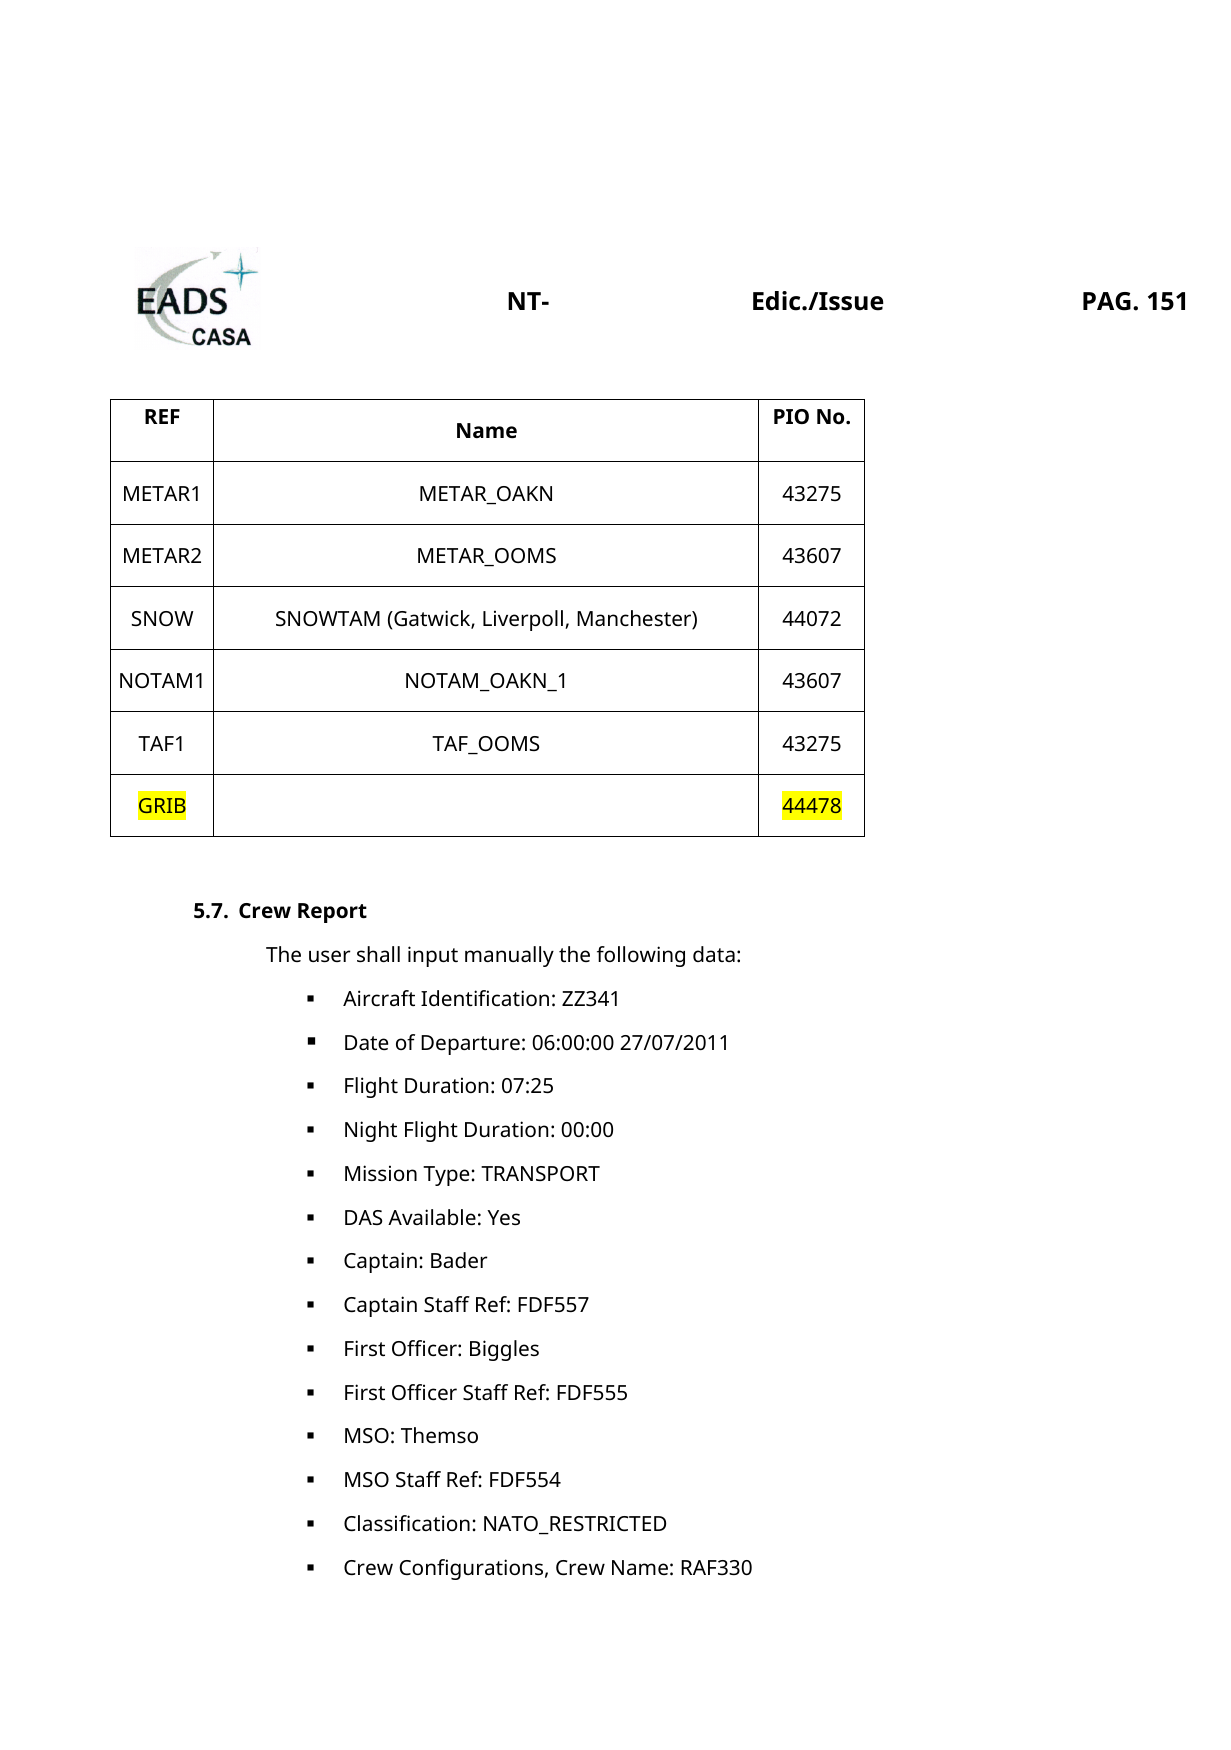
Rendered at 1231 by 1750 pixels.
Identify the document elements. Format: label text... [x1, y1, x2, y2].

table_cell TAF_OOMS [214, 712, 758, 774]
list First Officer Staff Ref: FDF555 [306, 1368, 1112, 1406]
picture [134, 247, 261, 350]
list Mission Type: TRANSPORT [306, 1150, 1112, 1187]
list Aircraft Identification: ZZ341 [306, 975, 1112, 1012]
table_cell 43607 [759, 525, 864, 586]
list Classification: NATO_RESTRICTED [306, 1500, 1112, 1537]
list Captain Staff Ref: FDF557 [306, 1281, 1112, 1318]
table_cell METAR2 [111, 525, 213, 586]
table_header PIO No. [759, 400, 864, 461]
table_cell SNOW [111, 587, 213, 649]
table_cell METAR_OOMS [214, 525, 758, 586]
table_header REF [111, 400, 213, 461]
list Crew Report [193, 887, 1112, 925]
table_cell METAR_OAKN [214, 462, 758, 524]
table_cell GRIB [111, 775, 213, 836]
table_cell [214, 775, 758, 836]
table_cell NOTAM1 [111, 650, 213, 711]
list DAS Available: Yes [306, 1193, 1112, 1231]
table_cell 43607 [759, 650, 864, 711]
table_cell 44072 [759, 587, 864, 649]
table_cell 43275 [759, 712, 864, 774]
text The user shall input manually the following data: [266, 931, 1083, 968]
table_cell METAR1 [111, 462, 213, 524]
list Night Flight Duration: 00:00 [306, 1106, 1112, 1143]
table_cell 44478 [759, 775, 864, 836]
list Flight Duration: 07:25 [306, 1062, 1112, 1100]
list First Officer: Biggles [306, 1325, 1112, 1362]
list MSO Staff Ref: FDF554 [306, 1456, 1112, 1493]
table_cell TAF1 [111, 712, 213, 774]
list MSO: Themso [306, 1412, 1112, 1450]
list Captain: Bader [306, 1237, 1112, 1275]
list Date of Departure: 06:00:00 27/07/2011 [306, 1018, 1112, 1056]
table_cell 43275 [759, 462, 864, 524]
table_cell SNOWTAM (Gatwick, Liverpoll, Manchester) [214, 587, 758, 649]
list Crew Configurations, Crew Name: RAF330 [306, 1543, 1112, 1581]
table_header Name [214, 400, 758, 461]
table_cell NOTAM_OAKN_1 [214, 650, 758, 711]
